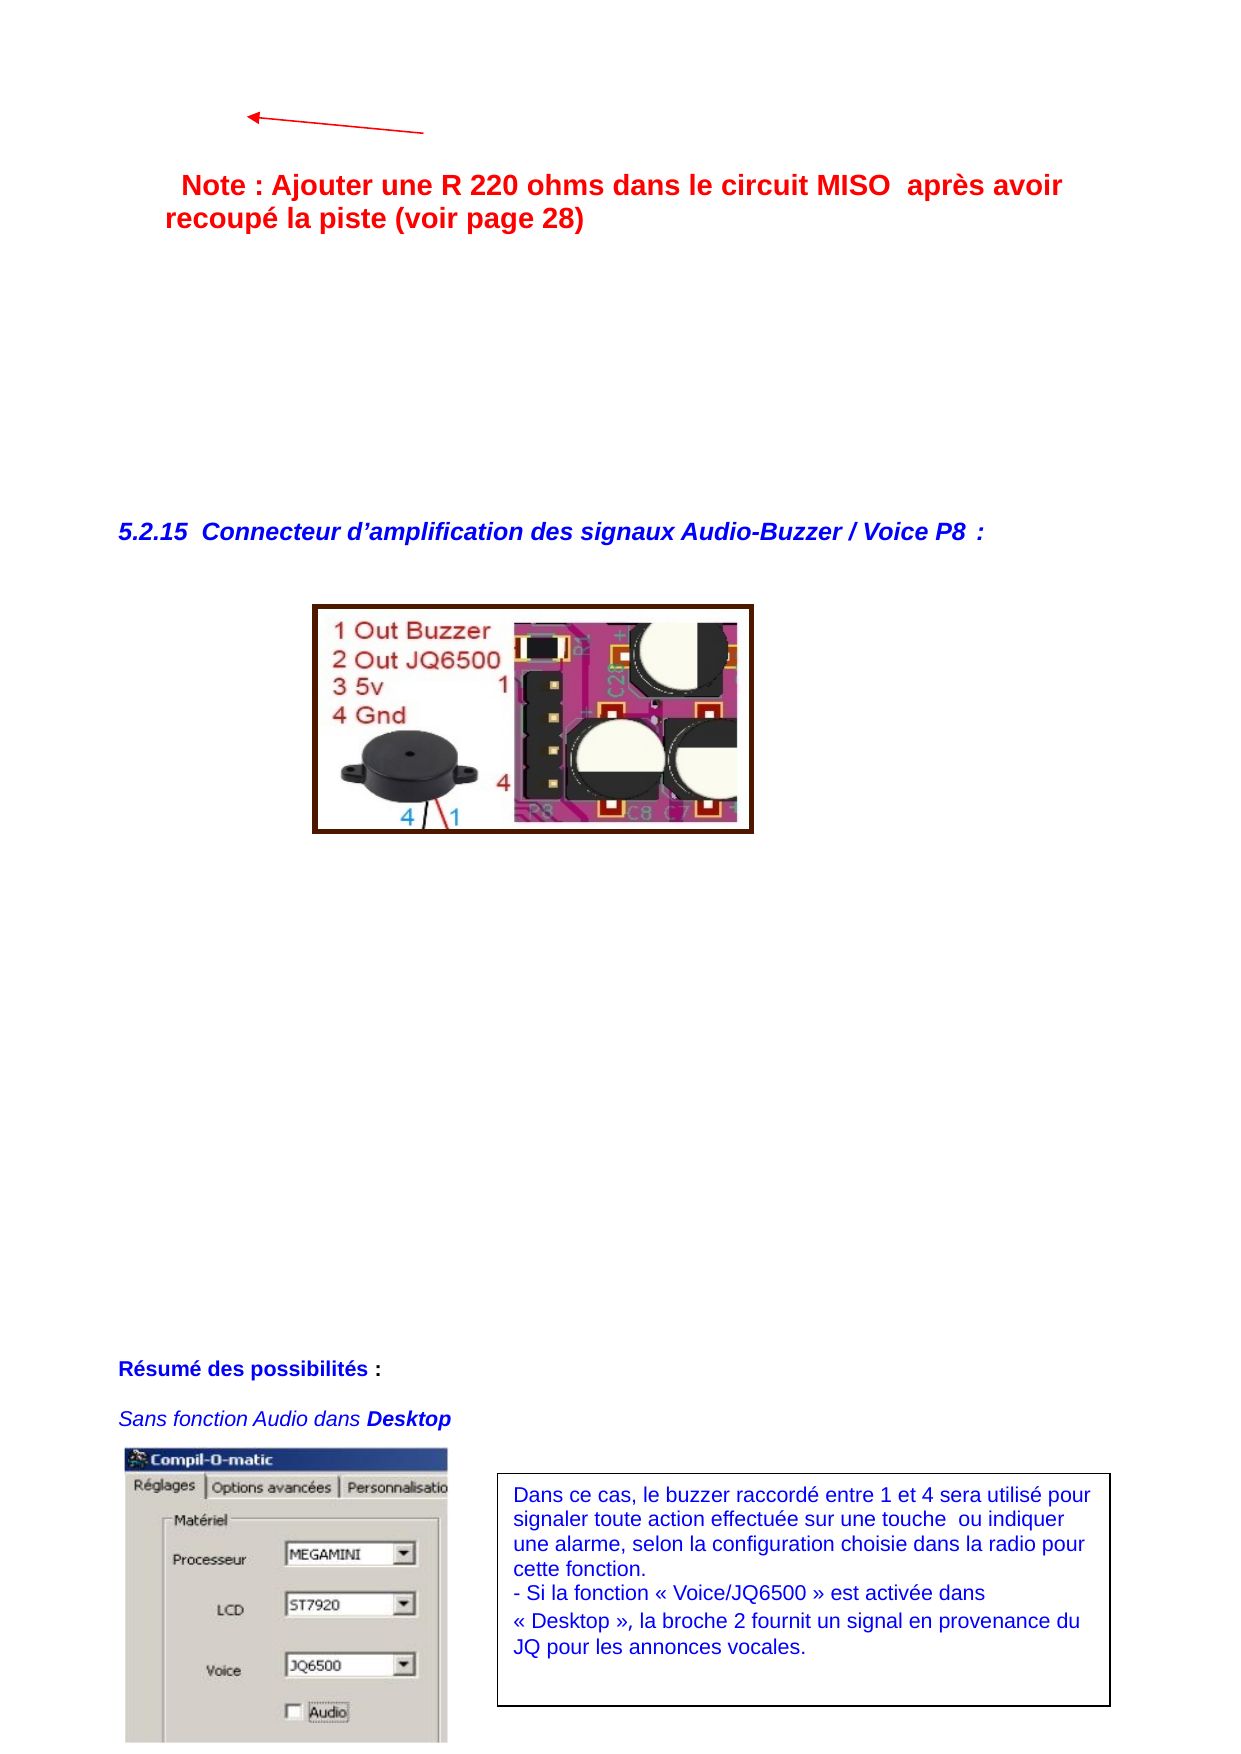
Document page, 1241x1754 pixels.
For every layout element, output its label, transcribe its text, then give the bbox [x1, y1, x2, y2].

picture [124, 1446, 449, 1744]
text Note : Ajouter une R 220 ohms dans le circuit MISO après avoir recoupé la piste (voir page 28) [165, 167, 1122, 234]
picture [318, 609, 749, 829]
text Sans fonction Audio dans Desktop [118, 1406, 1122, 1430]
subtitle 5.2.15 Connecteur d’amplification des signaux Audio-Buzzer / Voice P8 : [118, 517, 1122, 546]
text Dans ce cas, le buzzer raccordé entre 1 et 4 sera utilisé pour signaler toute action effectuée sur une touche ou indiquer une alarme, selon la configuration choisie dans la radio pour cette fonction. [513, 1482, 1094, 1581]
text Résumé des possibilités : [118, 1356, 1122, 1381]
text - Si la fonction « Voice/JQ6500 » est activée dans « Desktop », la broche 2 fournit un signal en provenance du JQ pour les annonces vocales. [513, 1581, 1094, 1659]
